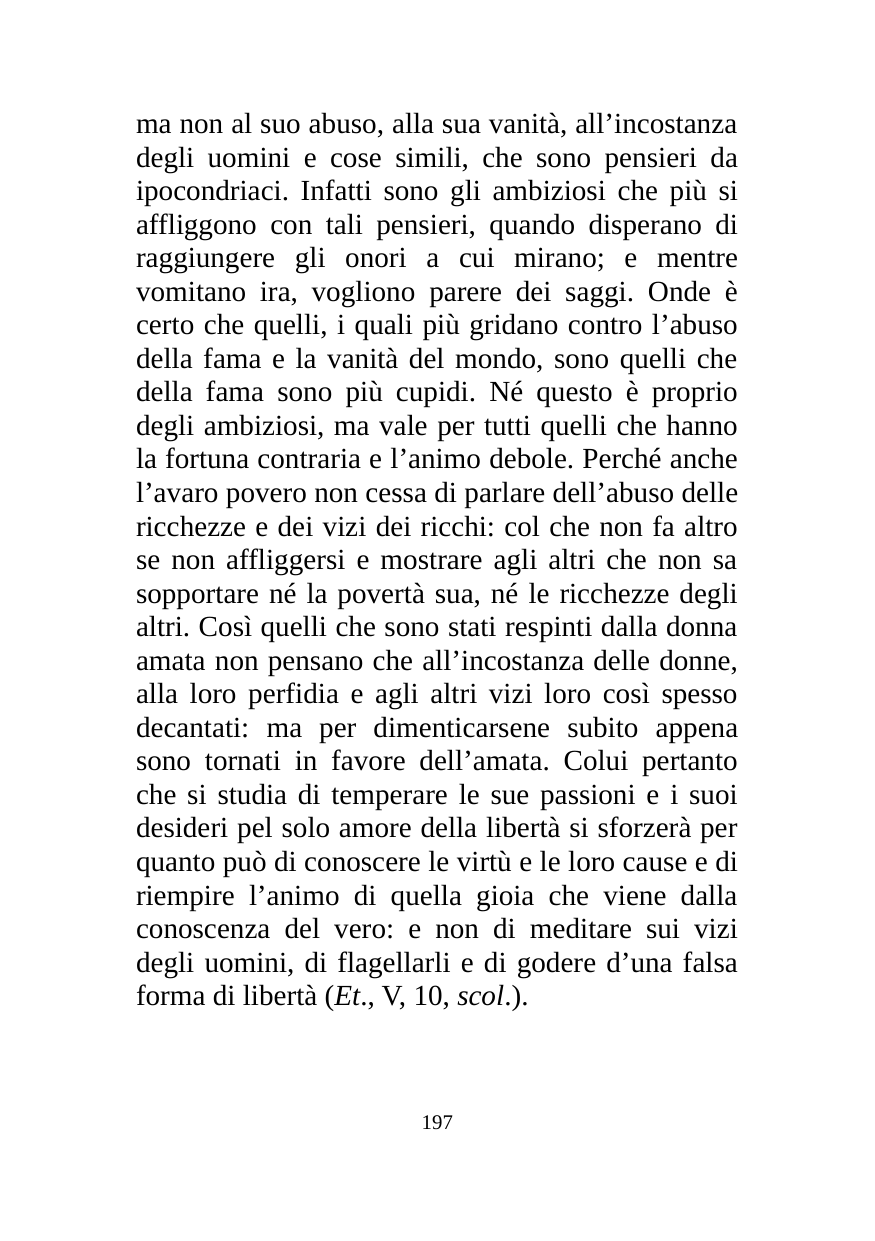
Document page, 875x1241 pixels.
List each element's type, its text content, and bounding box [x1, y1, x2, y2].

text ma non al suo abuso, alla sua vanità, all’incostanza degli uomini e cose simili, che sono pensieri da ipocondriaci. Infatti sono gli ambiziosi che più si affliggono con tali pensieri, quando disperano di raggiungere gli onori a cui mirano; e mentre vomitano ira, vogliono parere dei saggi. Onde è certo che quelli, i quali più gridano contro l’abuso della fama e la vanità del mondo, sono quelli che della fama sono più cupidi. Né questo è proprio degli ambiziosi, ma vale per tutti quelli che hanno la fortuna contraria e l’animo debole. Perché anche l’avaro povero non cessa di parlare dell’abuso delle ricchezze e dei vizi dei ricchi: col che non fa altro se non affliggersi e mostrare agli altri che non sa sopportare né la povertà sua, né le ricchezze degli altri. Così quelli che sono stati respinti dalla donna amata non pensano che all’incostanza delle donne, alla loro perfidia e agli altri vizi loro così spesso decantati: ma per dimenticarsene subito appena sono tornati in favore dell’amata. Colui pertanto che si studia di temperare le sue passioni e i suoi desideri pel solo amore della libertà si sforzerà per quanto può di conoscere le virtù e le loro cause e di riempire l’animo di quella gioia che viene dalla conoscenza del vero: e non di meditare sui vizi degli uomini, di flagellarli e di godere d’una falsa forma di libertà (Et., V, 10, scol.). [136, 106, 738, 1012]
